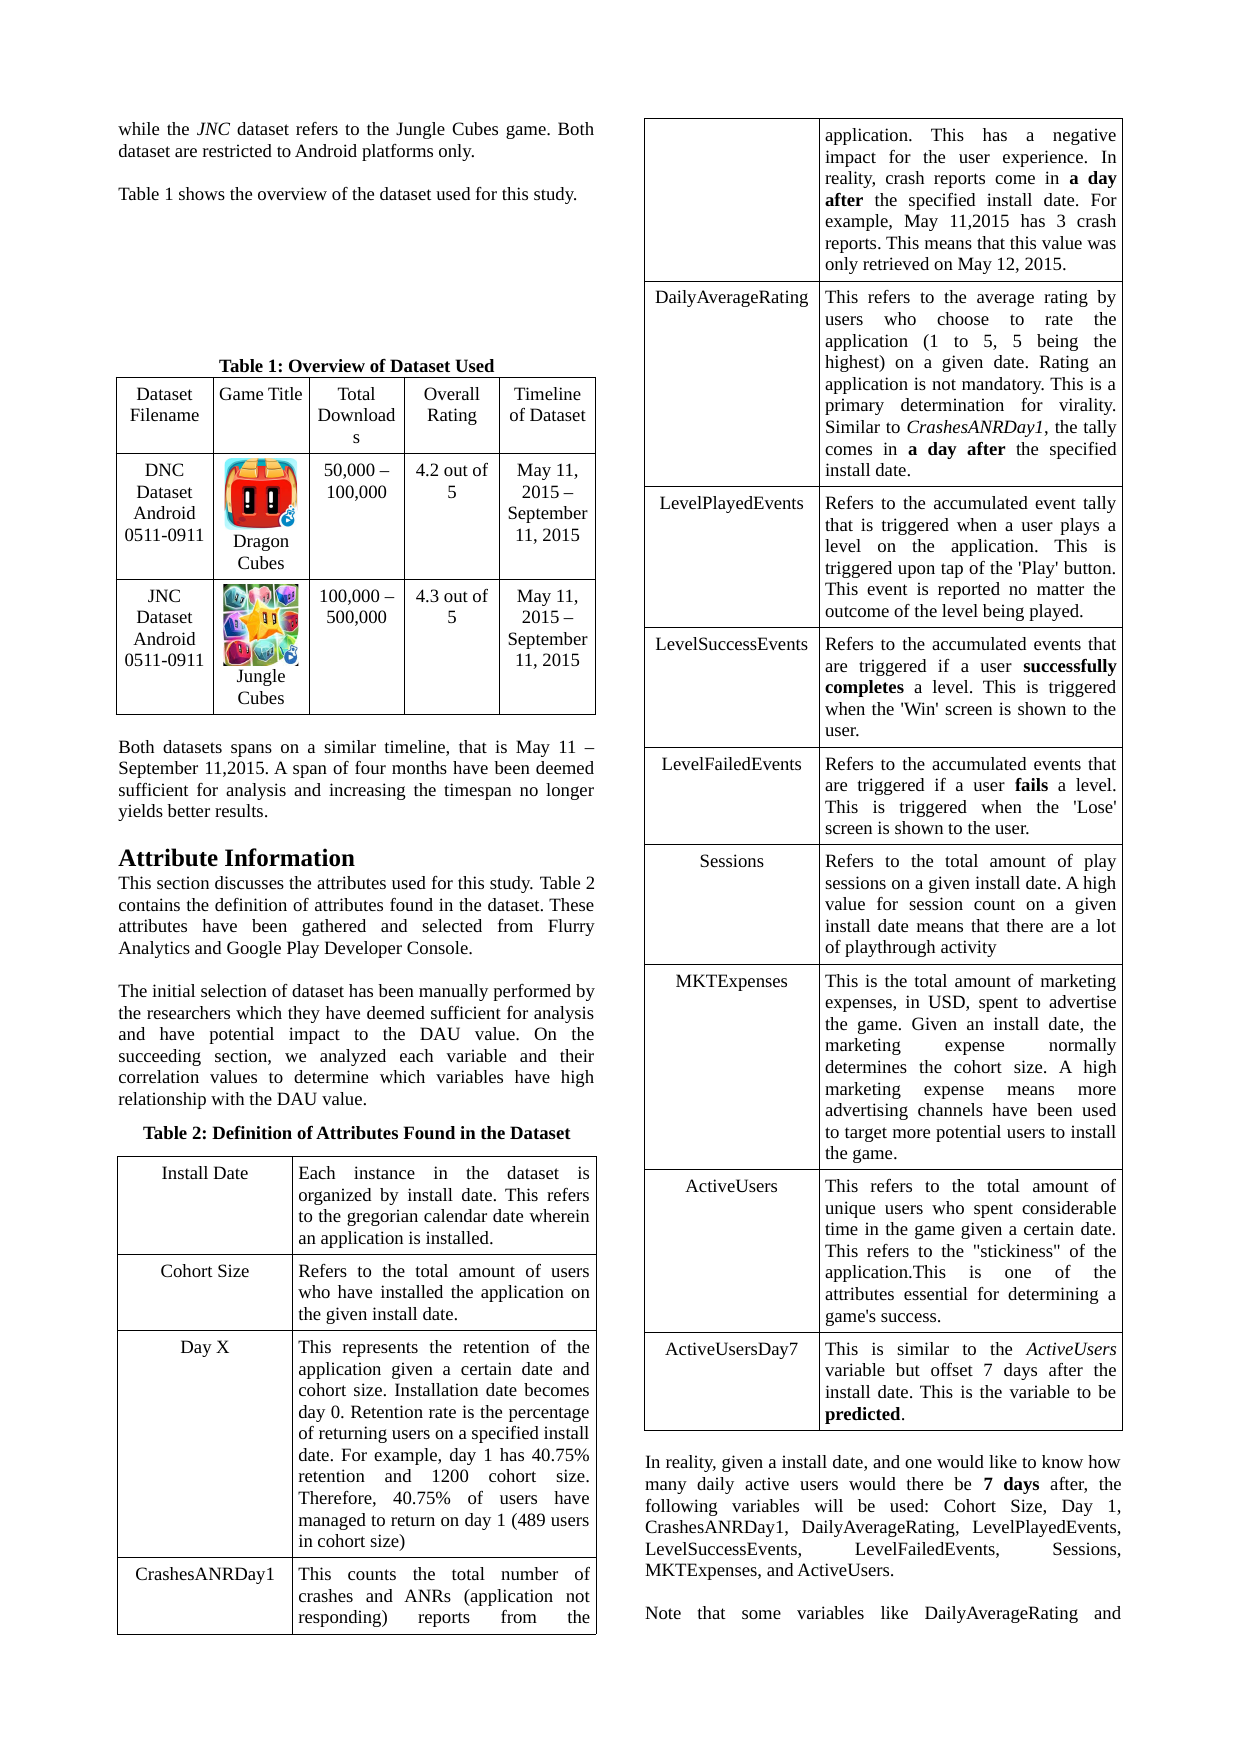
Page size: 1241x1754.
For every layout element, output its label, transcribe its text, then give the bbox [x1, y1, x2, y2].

text This section discusses the attributes used for this study. Table 2 contains the definition of attributes found in the dataset. These attributes have been gathered and selected from Flurry Analytics and Google Play Developer Console. [118, 872, 595, 958]
table_cell JNC Dataset Android 0511-0911 [117, 580, 213, 714]
table_header Game Title [214, 378, 309, 453]
table_cell May 11, 2015 – September 11, 2015 [500, 580, 595, 714]
table_cell Cohort Size [118, 1255, 292, 1330]
table_cell This counts the total number of crashes and ANRs (application not responding) reports from the [293, 1558, 596, 1633]
table_cell DNC Dataset Android 0511-0911 [117, 454, 213, 579]
table_cell CrashesANRDay1 [118, 1558, 292, 1633]
table_cell 4.2 out of 5 [405, 454, 499, 579]
picture [223, 584, 299, 666]
table_cell Dragon Cubes [214, 454, 309, 579]
table_cell 4.3 out of 5 [405, 580, 499, 714]
table_cell LevelPlayedEvents [645, 487, 819, 627]
table_cell 50,000 – 100,000 [310, 454, 404, 579]
text In reality, given a install date, and one would like to know how many daily active users would there be 7 days after, the following variables will be used: Cohort Size, Day 1, CrashesANRDay1, DailyAverageRating, LevelPlayedEvents, LevelSuccessEvents, LevelFailedEvents, Sessions, MKTExpenses, and ActiveUsers. [645, 1451, 1122, 1581]
picture [224, 458, 298, 530]
table_cell DailyAverageRating [645, 282, 819, 486]
table_header Timeline of Dataset [500, 378, 595, 453]
table_cell Refers to the total amount of play sessions on a given install date. A high value for session count on a given install date means that there are a lot of playthrough activity [820, 845, 1122, 964]
table_header Each instance in the dataset is organized by install date. This refers to the gregorian calendar date wherein an application is installed. [293, 1157, 596, 1254]
table_cell Jungle Cubes [214, 580, 309, 714]
text while the JNC dataset refers to the Jungle Cubes game. Both dataset are restricted to Android platforms only. [118, 118, 595, 161]
table_cell This represents the retention of the application given a certain date and cohort size. Installation date becomes day 0. Retention rate is the percentage of returning users on a specified install date. For example, day 1 has 40.75% retention and 1200 cohort size. Therefore, 40.75% of users have managed to return on day 1 (489 users in cohort size) [293, 1331, 596, 1557]
table_header Install Date [118, 1157, 292, 1254]
text Table 1: Overview of Dataset Used [118, 355, 595, 377]
table_header Dataset Filename [117, 378, 213, 453]
table_cell ActiveUsers [645, 1170, 819, 1332]
text Table 1 shows the overview of the dataset used for this study. [118, 183, 595, 204]
table_cell MKTExpenses [645, 965, 819, 1169]
table_cell May 11, 2015 – September 11, 2015 [500, 454, 595, 579]
table_cell Refers to the accumulated events that are triggered if a user successfully completes a level. This is triggered when the 'Win' screen is shown to the user. [820, 628, 1122, 747]
table_cell This refers to the total amount of unique users who spent considerable time in the game given a certain date. This refers to the "stickiness" of the application.This is one of the attributes essential for determining a game's success. [820, 1170, 1122, 1332]
subtitle Attribute Information [118, 843, 595, 872]
text Table 2: Definition of Attributes Found in the Dataset [118, 1122, 595, 1143]
text Note that some variables like DailyAverageRating and [645, 1602, 1122, 1624]
table_cell Refers to the accumulated events that are triggered if a user fails a level. This is triggered when the 'Lose' screen is shown to the user. [820, 748, 1122, 844]
table_cell This refers to the average rating by users who choose to rate the application (1 to 5, 5 being the highest) on a given date. Rating an application is not mandatory. This is a primary determination for virality. Similar to CrashesANRDay1, the tally comes in a day after the specified install date. [820, 282, 1122, 486]
table_cell This is the total amount of marketing expenses, in USD, spent to advertise the game. Given an install date, the marketing expense normally determines the cohort size. A high marketing expense means more advertising channels have been used to target more potential users to install the game. [820, 965, 1122, 1169]
table_cell application. This has a negative impact for the user experience. In reality, crash reports come in a day after the specified install date. For example, May 11,2015 has 3 crash reports. This means that this value was only retrieved on May 12, 2015. [820, 119, 1122, 281]
table_cell This is similar to the ActiveUsers variable but offset 7 days after the install date. This is the variable to be predicted. [820, 1333, 1122, 1430]
table_cell Sessions [645, 845, 819, 964]
table_cell 100,000 – 500,000 [310, 580, 404, 714]
text The initial selection of dataset has been manually performed by the researchers which they have deemed sufficient for analysis and have potential impact to the DAU value. On the succeeding section, we analyzed each variable and their correlation values to determine which variables have high relationship with the DAU value. [118, 980, 595, 1109]
table_header Total Downloads [310, 378, 404, 453]
table_cell [645, 119, 819, 281]
table_cell LevelFailedEvents [645, 748, 819, 844]
table_cell ActiveUsersDay7 [645, 1333, 819, 1430]
table_cell Refers to the total amount of users who have installed the application on the given install date. [293, 1255, 596, 1330]
text Both datasets spans on a similar timeline, that is May 11 – September 11,2015. A span of four months have been deemed sufficient for analysis and increasing the timespan no longer yields better results. [118, 736, 595, 822]
table_cell Refers to the accumulated event tally that is triggered when a user plays a level on the application. This is triggered upon tap of the 'Play' button. This event is reported no matter the outcome of the level being played. [820, 487, 1122, 627]
table_header Overall Rating [405, 378, 499, 453]
table_cell Day X [118, 1331, 292, 1557]
table_cell LevelSuccessEvents [645, 628, 819, 747]
